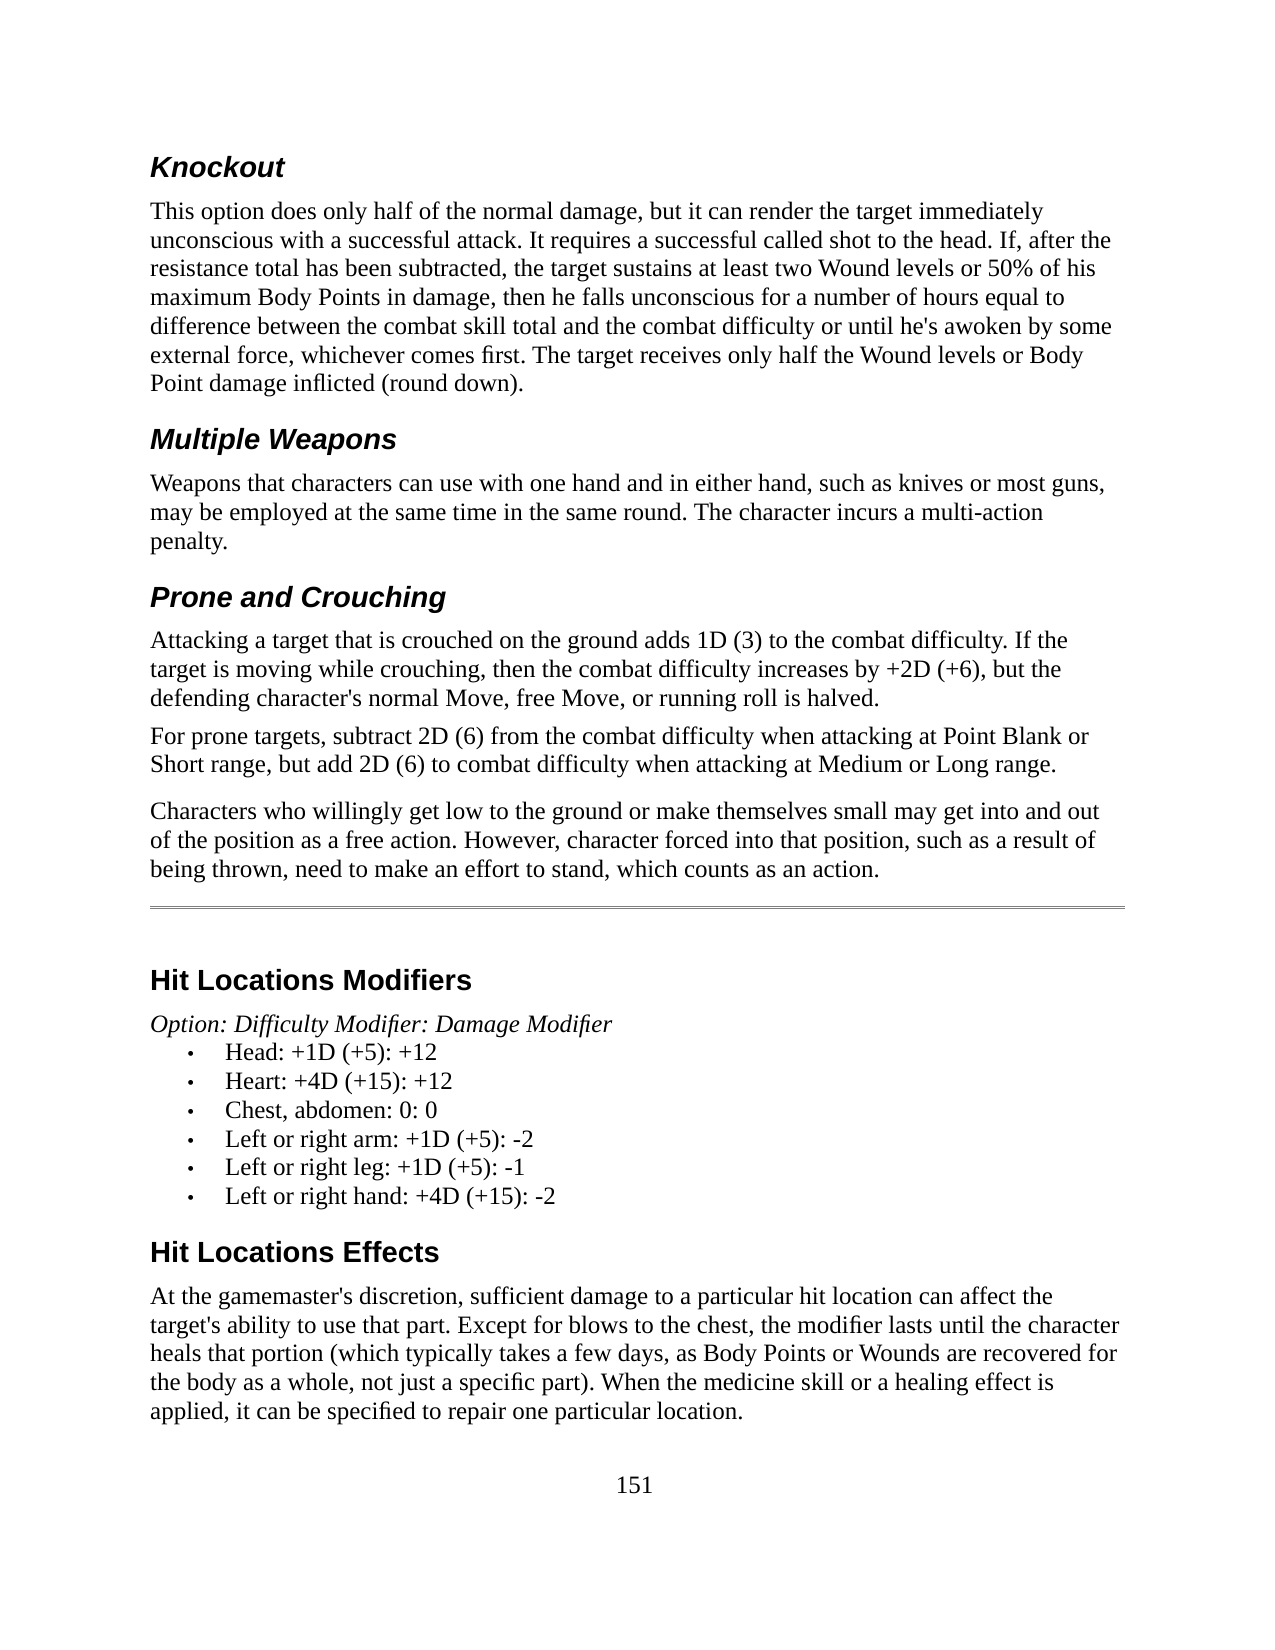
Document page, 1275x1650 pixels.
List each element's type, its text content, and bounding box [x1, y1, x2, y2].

subtitle Hit Locations Effects [150, 1235, 1125, 1268]
list Left or right hand: +4D (+15): -2 [187, 1181, 1125, 1210]
text Weapons that characters can use with one hand and in either hand, such as knives or most guns, may be employed at the same time in the same round. The character incurs a multi-action penalty. [150, 468, 1125, 554]
list Heart: +4D (+15): +12 [187, 1066, 1125, 1095]
text At the gamemaster's discretion, sufficient damage to a particular hit location can affect the target's ability to use that part. Except for blows to the chest, the modiﬁer lasts until the character heals that portion (which typically takes a few days, as Body Points or Wounds are recovered for the body as a whole, not just a speciﬁc part). When the medicine skill or a healing effect is applied, it can be speciﬁed to repair one particular location. [150, 1281, 1125, 1425]
list Left or right arm: +1D (+5): -2 [187, 1124, 1125, 1152]
text This option does only half of the normal damage, but it can render the target immediately unconscious with a successful attack. It requires a successful called shot to the head. If, after the resistance total has been subtracted, the target sustains at least two Wound levels or 50% of his maximum Body Points in damage, then he falls unconscious for a number of hours equal to difference between the combat skill total and the combat difficulty or until he's awoken by some external force, whichever comes ﬁrst. The target receives only half the Wound levels or Body Point damage inﬂicted (round down). [150, 196, 1125, 397]
subtitle Prone and Crouching [150, 579, 1125, 613]
text Attacking a target that is crouched on the ground adds 1D (3) to the combat difficulty. If the target is moving while crouching, then the combat difficulty increases by +2D (+6), but the defending character's normal Move, free Move, or running roll is halved. [150, 626, 1125, 712]
subtitle Hit Locations Modiﬁers [150, 963, 1125, 996]
text For prone targets, subtract 2D (6) from the combat difficulty when attacking at Point Blank or Short range, but add 2D (6) to combat difficulty when attacking at Medium or Long range. [150, 721, 1125, 778]
list Chest, abdomen: 0: 0 [187, 1095, 1125, 1124]
list Left or right leg: +1D (+5): -1 [187, 1152, 1125, 1181]
subtitle Knockout [150, 150, 1125, 183]
text Characters who willingly get low to the ground or make themselves small may get into and out of the position as a free action. However, character forced into that position, such as a result of being thrown, need to make an effort to stand, which counts as an action. [150, 796, 1125, 882]
text Option: Difficulty Modiﬁer: Damage Modiﬁer [150, 1009, 1125, 1037]
subtitle Multiple Weapons [150, 422, 1125, 456]
list Head: +1D (+5): +12 [187, 1037, 1125, 1066]
